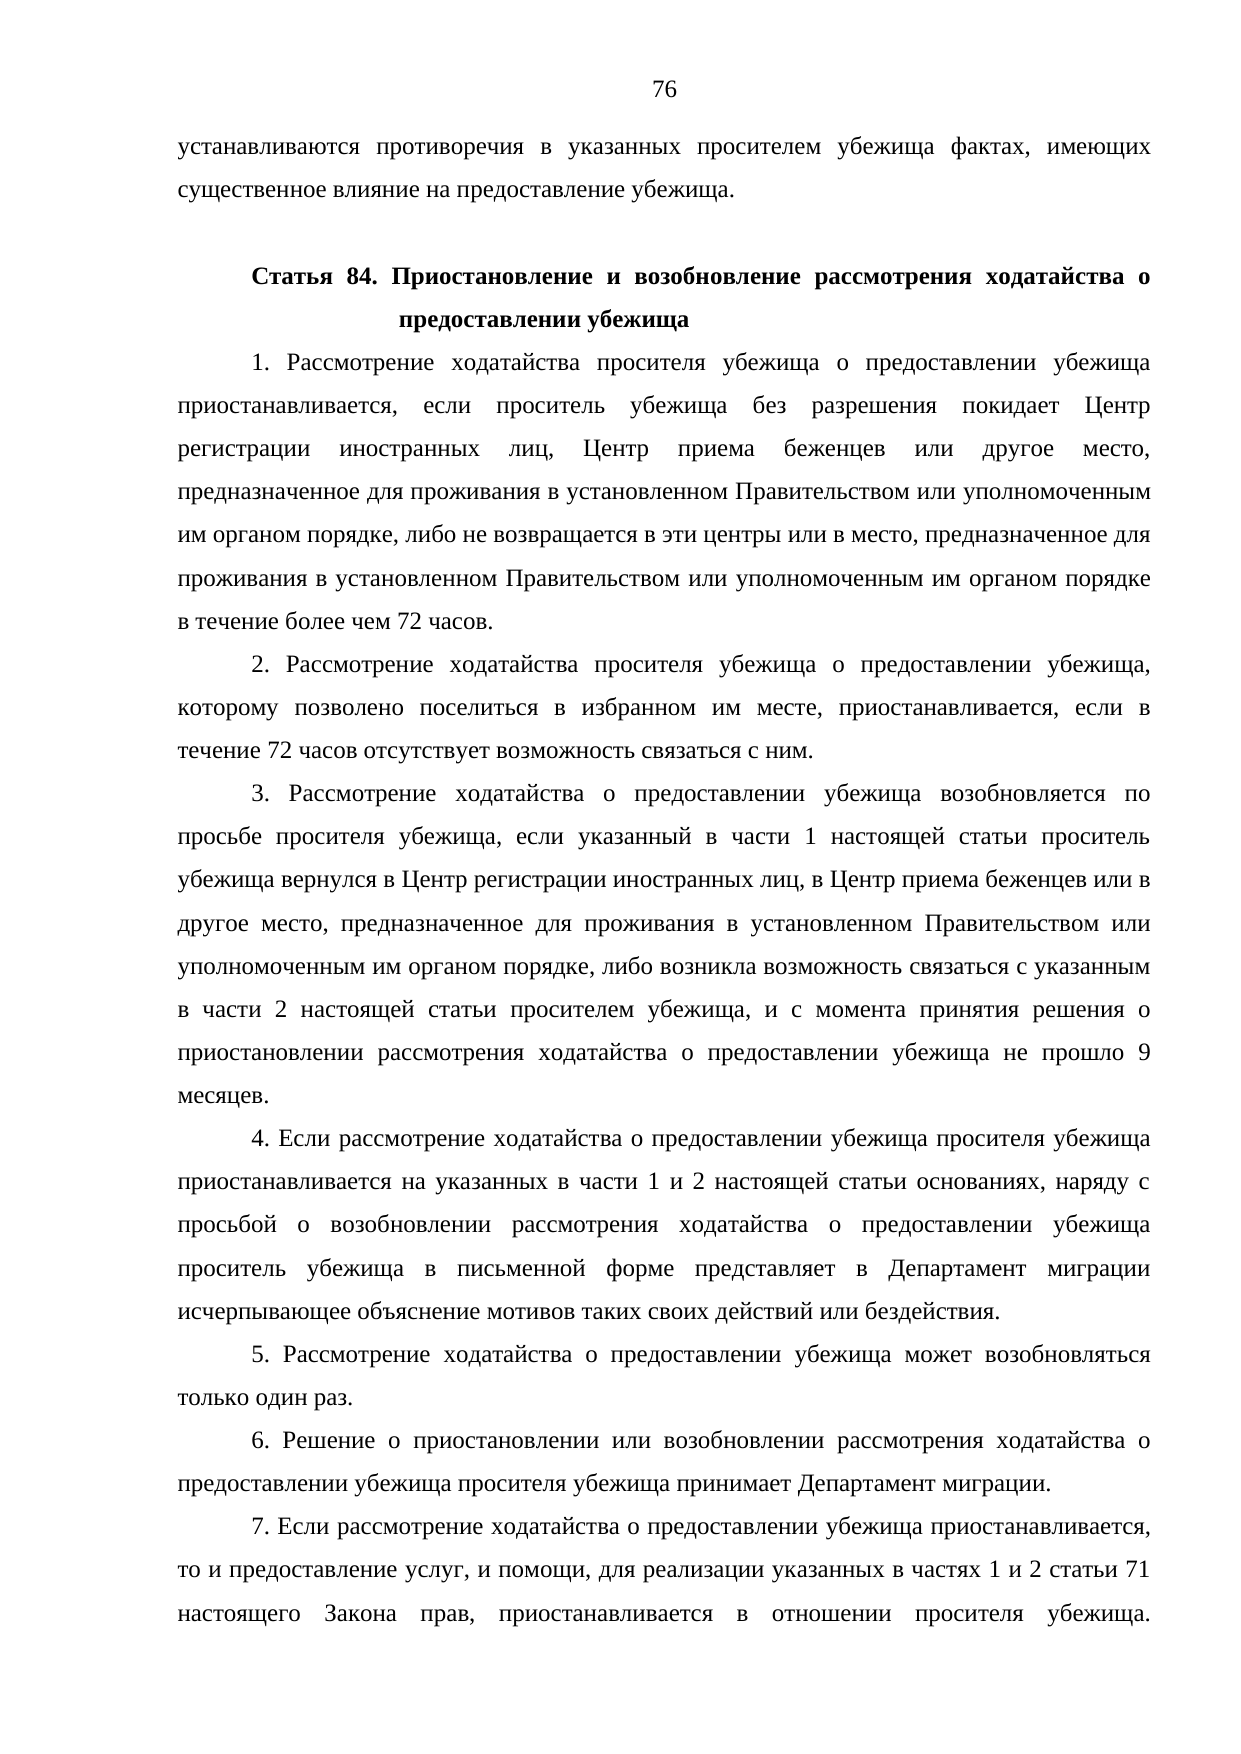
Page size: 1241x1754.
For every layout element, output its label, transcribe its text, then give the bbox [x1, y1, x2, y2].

text устанавливаются противоречия в указанных просителем убежища фактах, имеющих существенное влияние на предоставление убежища. [177, 131, 1152, 203]
text 5. Рассмотрение ходатайства о предоставлении убежища может возобновляться только один раз. [177, 1339, 1152, 1411]
text 2. Рассмотрение ходатайства просителя убежища о предоставлении убежища, которому позволено поселиться в избранном им месте, приостанавливается, если в течение 72 часов отсутствует возможность связаться с ним. [177, 649, 1152, 764]
text 4. Если рассмотрение ходатайства о предоставлении убежища просителя убежища приостанавливается на указанных в части 1 и 2 настоящей статьи основаниях, наряду с просьбой о возобновлении рассмотрения ходатайства о предоставлении убежища проситель убежища в письменной форме представляет в Департамент миграции исчерпывающее объяснение мотивов таких своих действий или бездействия. [177, 1123, 1152, 1324]
text 6. Решение о приостановлении или возобновлении рассмотрения ходатайства о предоставлении убежища просителя убежища принимает Департамент миграции. [177, 1425, 1152, 1497]
text Статья 84. Приостановление и возобновление рассмотрения ходатайства о предоставлении убежища [251, 261, 1152, 333]
text 1. Рассмотрение ходатайства просителя убежища о предоставлении убежища приостанавливается, если проситель убежища без разрешения покидает Центр регистрации иностранных лиц, Центр приема беженцев или другое место, предназначенное для проживания в установленном Правительством или уполномоченным им органом порядке, либо не возвращается в эти центры или в место, предназначенное для проживания в установленном Правительством или уполномоченным им органом порядке в течение более чем 72 часов. [177, 347, 1152, 634]
text 7. Если рассмотрение ходатайства о предоставлении убежища приостанавливается, то и предоставление услуг, и помощи, для реализации указанных в частях 1 и 2 статьи 71 настоящего Закона прав, приостанавливается в отношении просителя убежища. [177, 1511, 1152, 1626]
text 3. Рассмотрение ходатайства о предоставлении убежища возобновляется по просьбе просителя убежища, если указанный в части 1 настоящей статьи проситель убежища вернулся в Центр регистрации иностранных лиц, в Центр приема беженцев или в другое место, предназначенное для проживания в установленном Правительством или уполномоченным им органом порядке, либо возникла возможность связаться с указанным в части 2 настоящей статьи просителем убежища, и с момента принятия решения о приостановлении рассмотрения ходатайства о предоставлении убежища не прошло 9 месяцев. [177, 778, 1152, 1109]
